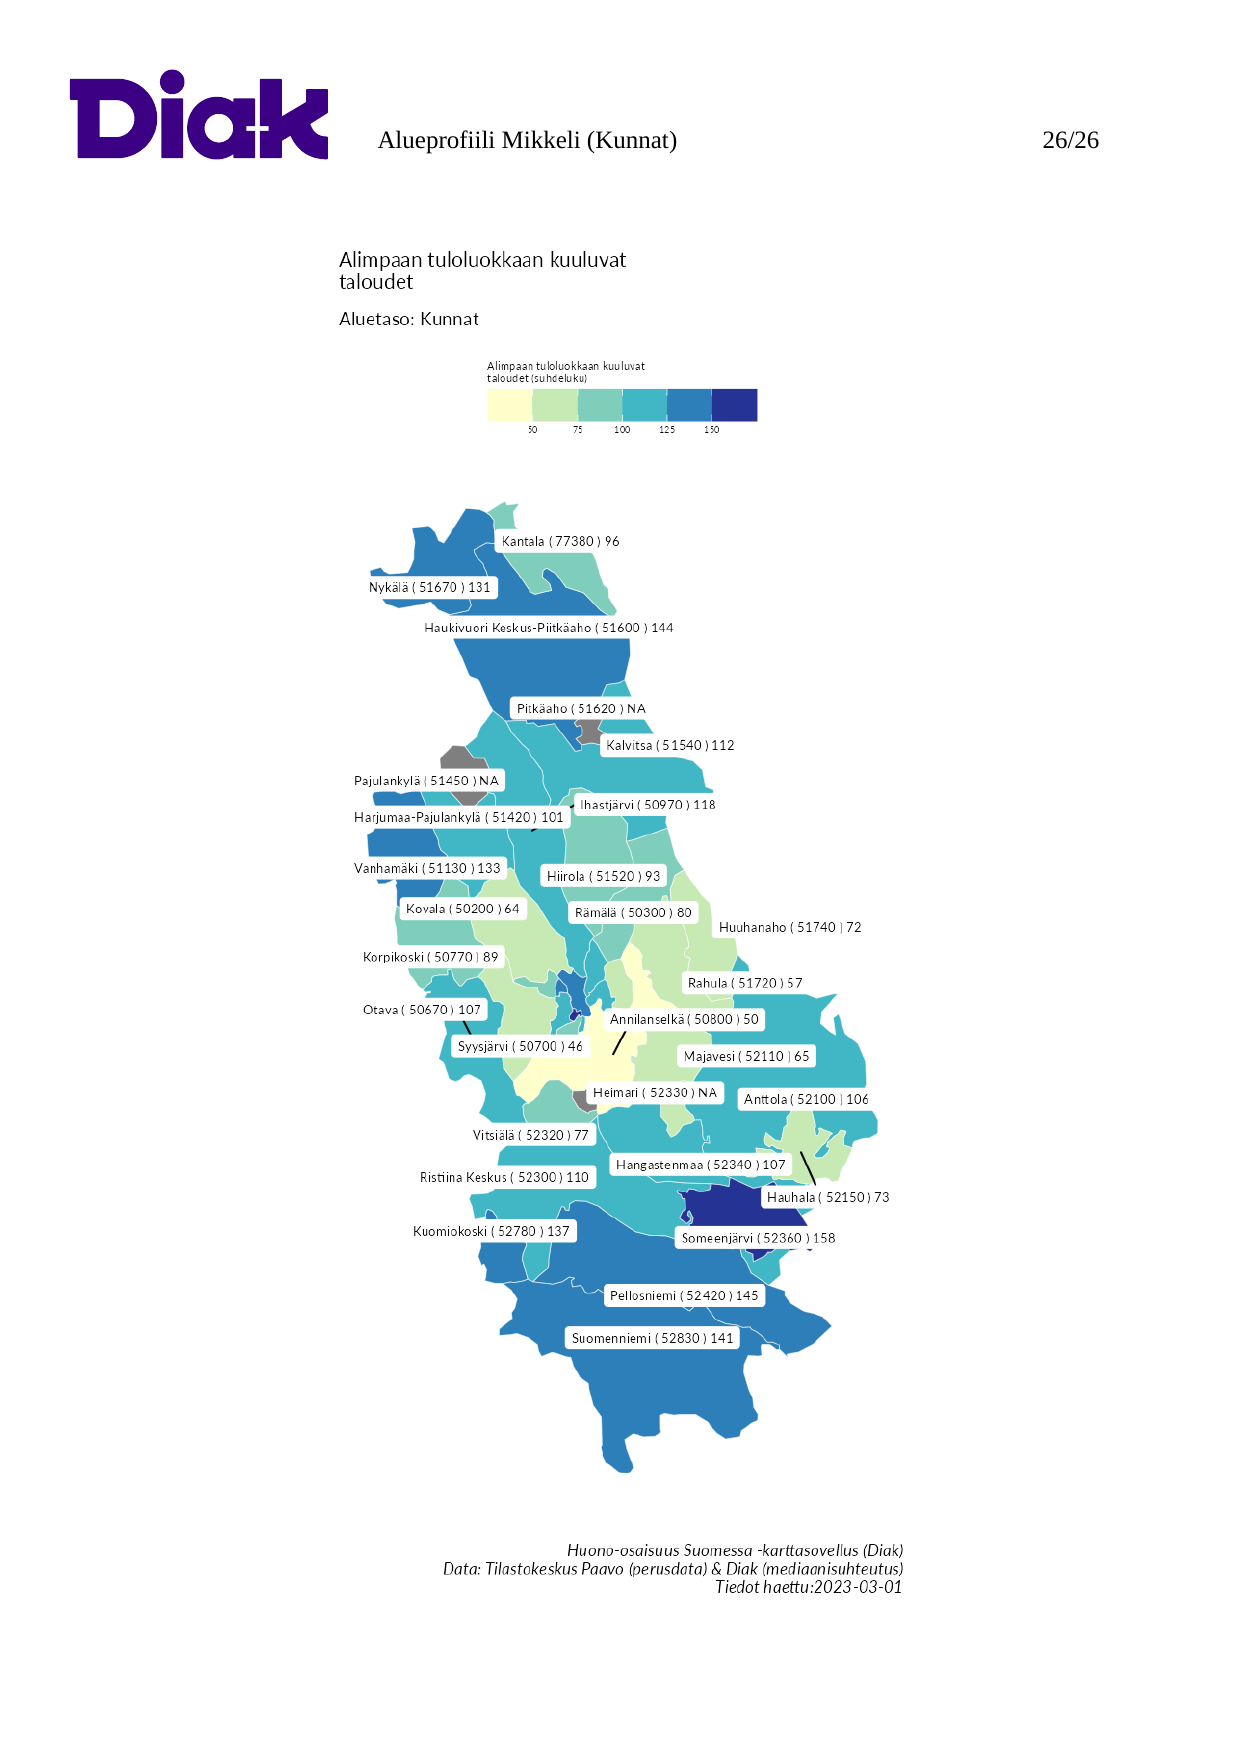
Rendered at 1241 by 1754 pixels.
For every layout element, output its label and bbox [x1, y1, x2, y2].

picture [61, 196, 1179, 1651]
